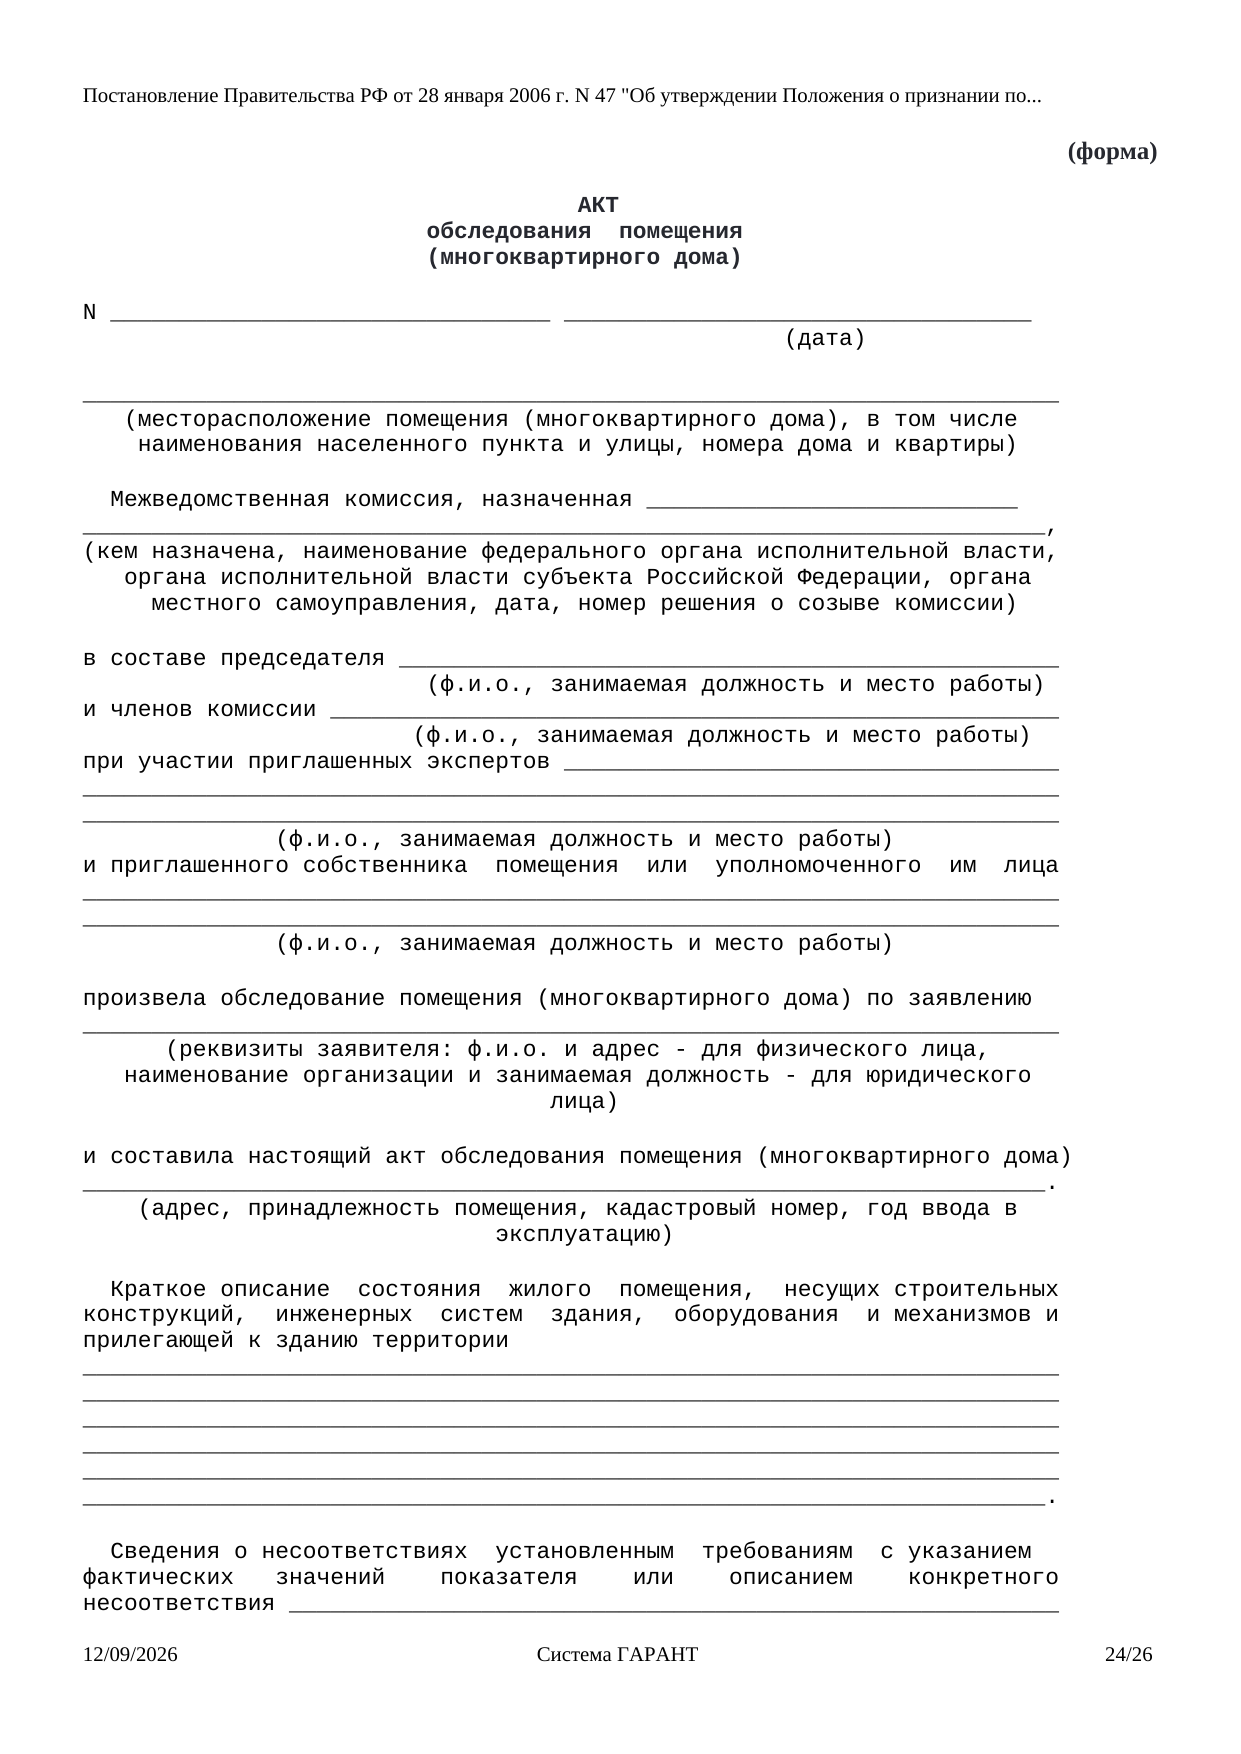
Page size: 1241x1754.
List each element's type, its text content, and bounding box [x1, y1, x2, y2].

text (месторасположение помещения (многоквартирного дома), в том числе [83, 407, 1157, 433]
text _______________________________________________________________________ [83, 802, 1157, 827]
text (ф.и.о., занимаемая должность и место работы) [83, 827, 1157, 853]
text органа исполнительной власти субъекта Российской Федерации, органа [83, 565, 1157, 591]
text наименования населенного пункта и улицы, номера дома и квартиры) [83, 433, 1157, 459]
text и приглашенного собственника помещения или уполномоченного им лица [83, 853, 1157, 879]
text Сведения о несоответствиях установленным требованиям с указанием [83, 1539, 1157, 1565]
text (ф.и.о., занимаемая должность и место работы) [83, 724, 1157, 750]
text (кем назначена, наименование федерального органа исполнительной власти, [83, 539, 1157, 565]
text N ________________________________ __________________________________ [83, 300, 1157, 326]
text в составе председателя ________________________________________________ [83, 646, 1157, 672]
text _______________________________________________________________________ [83, 381, 1157, 407]
text при участии приглашенных экспертов ____________________________________ [83, 750, 1157, 776]
text лица) [83, 1090, 1157, 1116]
text местного самоуправления, дата, номер решения о созыве комиссии) [83, 591, 1157, 617]
text и членов комиссии _____________________________________________________ [83, 698, 1157, 724]
text (реквизиты заявителя: ф.и.о. и адрес - для физического лица, [83, 1038, 1157, 1064]
text конструкций, инженерных систем здания, оборудования и механизмов и [83, 1303, 1157, 1329]
text _______________________________________________________________________ [83, 1012, 1157, 1038]
text (дата) [83, 326, 1157, 352]
text несоответствия ________________________________________________________ [83, 1591, 1157, 1617]
text фактических значений показателя или описанием конкретного [83, 1565, 1157, 1591]
text (адрес, принадлежность помещения, кадастровый номер, год ввода в [83, 1196, 1157, 1222]
text _______________________________________________________________________ [83, 905, 1157, 931]
text АКТ [83, 194, 1157, 220]
text _______________________________________________________________________ [83, 1432, 1157, 1458]
text эксплуатацию) [83, 1222, 1157, 1248]
text ______________________________________________________________________. [83, 1484, 1157, 1510]
text и составила настоящий акт обследования помещения (многоквартирного дома) [83, 1144, 1157, 1170]
text (ф.и.о., занимаемая должность и место работы) [83, 931, 1157, 957]
text _______________________________________________________________________ [83, 776, 1157, 802]
text _______________________________________________________________________ [83, 1381, 1157, 1407]
text (форма) [83, 136, 1157, 165]
text Межведомственная комиссия, назначенная ___________________________ [83, 487, 1157, 513]
text ______________________________________________________________________. [83, 1170, 1157, 1196]
text (ф.и.о., занимаемая должность и место работы) [83, 672, 1157, 698]
text (многоквартирного дома) [83, 246, 1157, 272]
text _______________________________________________________________________ [83, 1355, 1157, 1381]
text Краткое описание состояния жилого помещения, несущих строительных [83, 1277, 1157, 1303]
text наименование организации и занимаемая должность - для юридического [83, 1064, 1157, 1090]
text _______________________________________________________________________ [83, 879, 1157, 905]
text _______________________________________________________________________ [83, 1407, 1157, 1432]
text _______________________________________________________________________ [83, 1458, 1157, 1484]
text произвела обследование помещения (многоквартирного дома) по заявлению [83, 986, 1157, 1012]
text ______________________________________________________________________, [83, 513, 1157, 539]
text прилегающей к зданию территории [83, 1329, 1157, 1355]
text обследования помещения [83, 220, 1157, 246]
